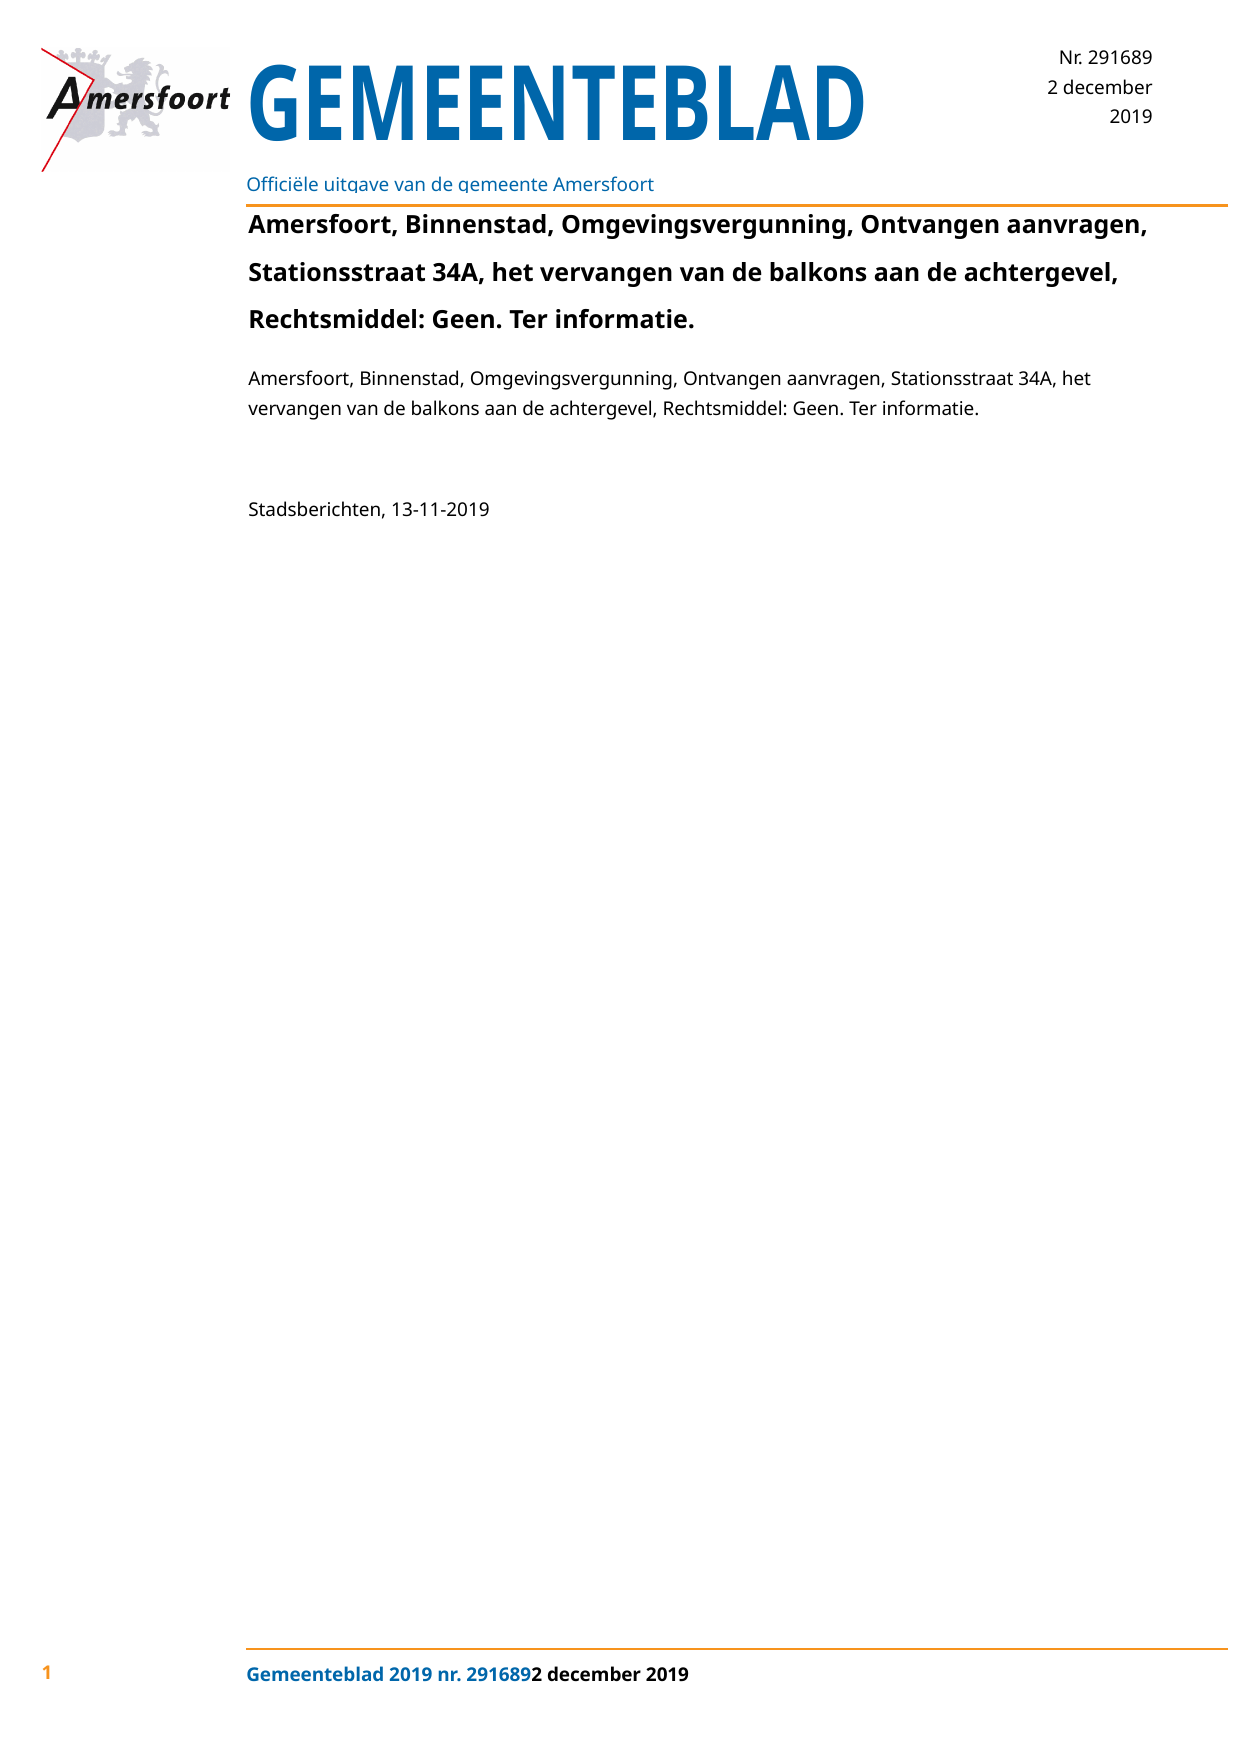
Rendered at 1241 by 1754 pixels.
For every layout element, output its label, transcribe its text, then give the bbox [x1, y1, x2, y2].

text Stadsberichten, 13-11-2019 [248, 496, 1152, 522]
text Amersfoort, Binnenstad, Omgevingsvergunning, Ontvangen aanvragen, Stationsstraat 34A, het vervangen van de balkons aan de achtergevel, Rechtsmiddel: Geen. Ter informatie. [248, 207, 1152, 336]
picture [41, 47, 231, 172]
text Amersfoort, Binnenstad, Omgevingsvergunning, Ontvangen aanvragen, Stationsstraat 34A, het vervangen van de balkons aan de achtergevel, Rechtsmiddel: Geen. Ter informatie. [248, 366, 1152, 421]
